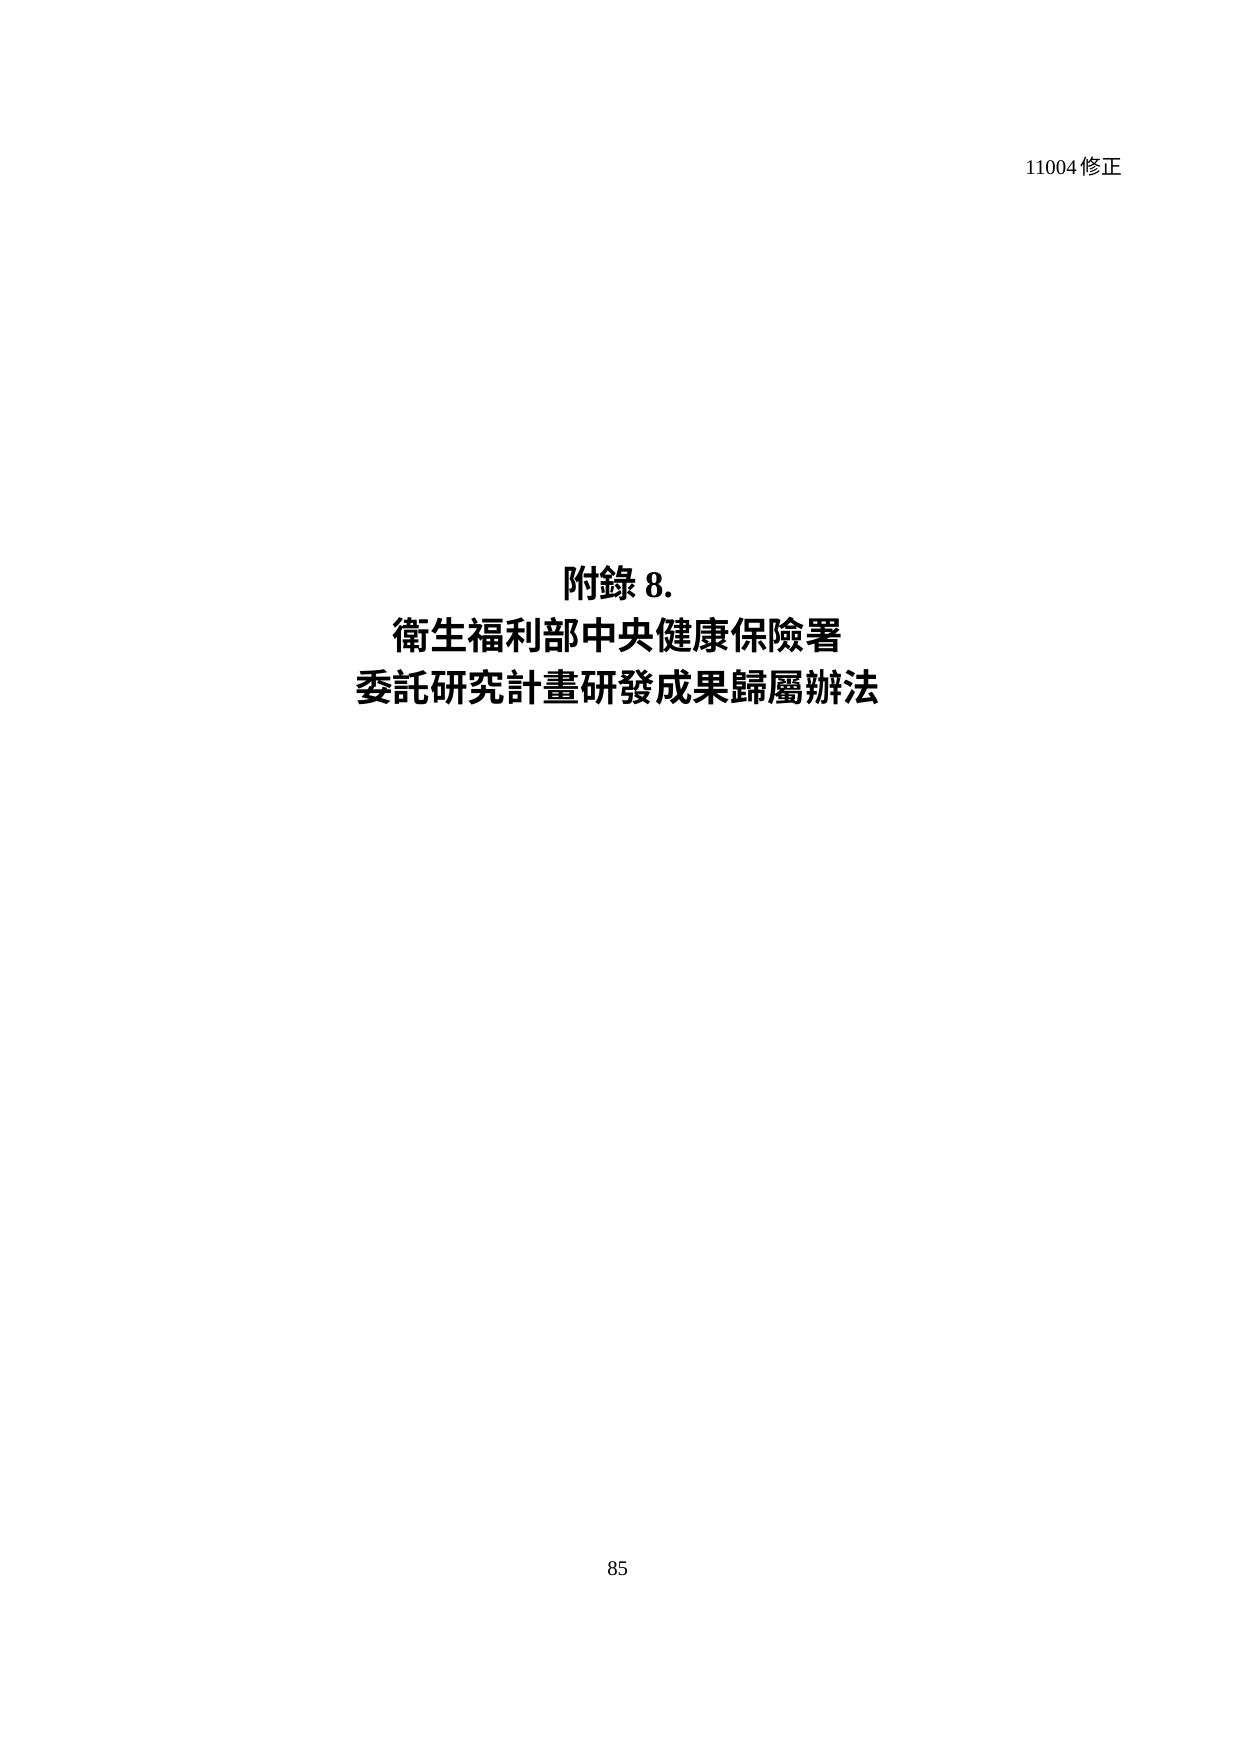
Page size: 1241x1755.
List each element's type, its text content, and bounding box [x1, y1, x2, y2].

text 委託研究計畫研發成果歸屬辦法 [117, 660, 1117, 712]
text 衛生福利部中央健康保險署 [117, 608, 1117, 660]
text 附錄8. [117, 556, 1117, 608]
